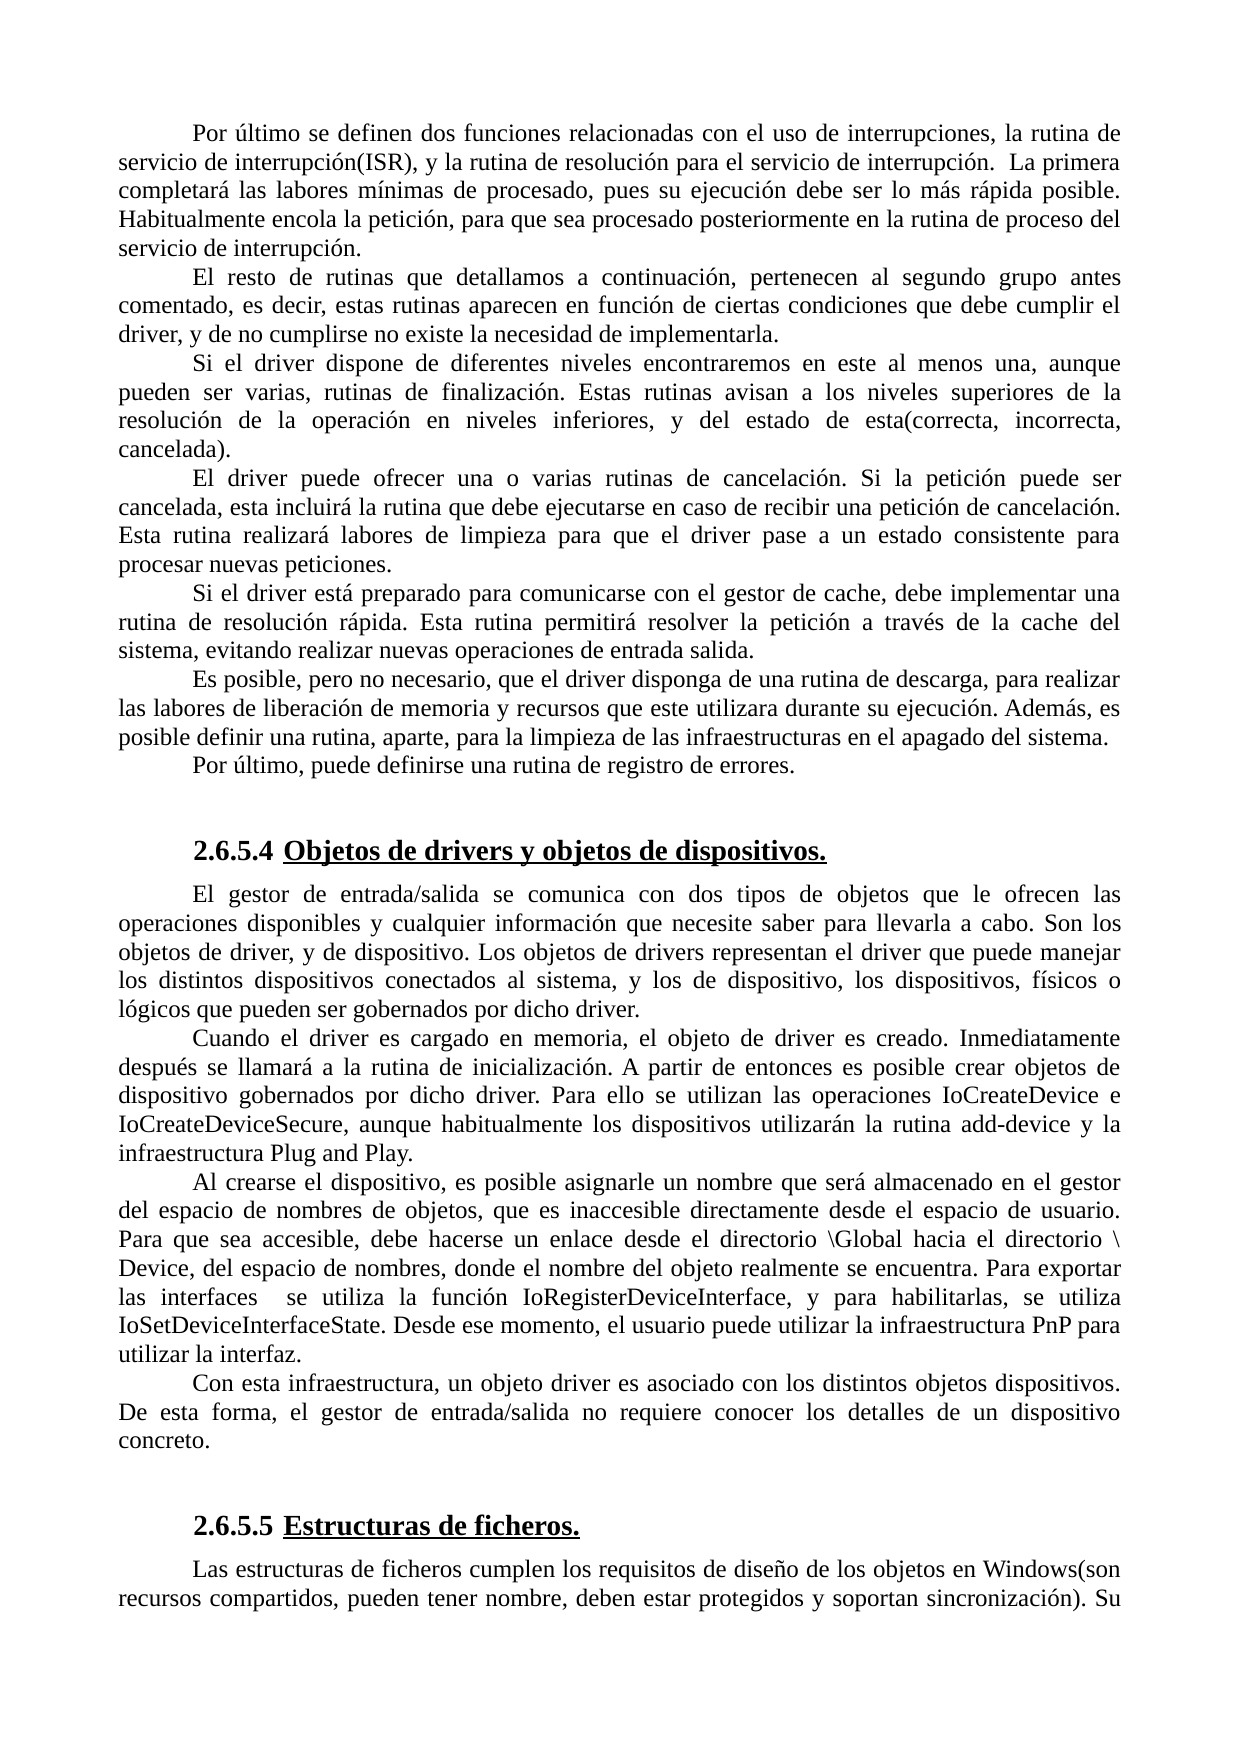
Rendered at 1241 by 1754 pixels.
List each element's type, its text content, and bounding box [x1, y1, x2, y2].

text El resto de rutinas que detallamos a continuación, pertenecen al segundo grupo antes comentado, es decir, estas rutinas aparecen en función de ciertas condiciones que debe cumplir el driver, y de no cumplirse no existe la necesidad de implementarla. [118, 262, 1122, 348]
text Es posible, pero no necesario, que el driver disponga de una rutina de descarga, para realizar las labores de liberación de memoria y recursos que este utilizara durante su ejecución. Además, es posible definir una rutina, aparte, para la limpieza de las infraestructuras en el apagado del sistema. [118, 664, 1122, 751]
text Por último, puede definirse una rutina de registro de errores. [118, 751, 1122, 779]
text Las estructuras de ficheros cumplen los requisitos de diseño de los objetos en Windows(son recursos compartidos, pueden tener nombre, deben estar protegidos y soportan sincronización). Su [118, 1554, 1122, 1611]
text Si el driver está preparado para comunicarse con el gestor de cache, debe implementar una rutina de resolución rápida. Esta rutina permitirá resolver la petición a través de la cache del sistema, evitando realizar nuevas operaciones de entrada salida. [118, 578, 1122, 664]
subtitle Objetos de drivers y objetos de dispositivos. [193, 833, 1122, 867]
text Al crearse el dispositivo, es posible asignarle un nombre que será almacenado en el gestor del espacio de nombres de objetos, que es inaccesible directamente desde el espacio de usuario. Para que sea accesible, debe hacerse un enlace desde el directorio \Global hacia el directorio \Device, del espacio de nombres, donde el nombre del objeto realmente se encuentra. Para exportar las interfaces se utiliza la función IoRegisterDeviceInterface, y para habilitarlas, se utiliza IoSetDeviceInterfaceState. Desde ese momento, el usuario puede utilizar la infraestructura PnP para utilizar la interfaz. [118, 1167, 1122, 1368]
text Cuando el driver es cargado en memoria, el objeto de driver es creado. Inmediatamente después se llamará a la rutina de inicialización. A partir de entonces es posible crear objetos de dispositivo gobernados por dicho driver. Para ello se utilizan las operaciones IoCreateDevice e IoCreateDeviceSecure, aunque habitualmente los dispositivos utilizarán la rutina add-device y la infraestructura Plug and Play. [118, 1023, 1122, 1167]
subtitle Estructuras de ficheros. [193, 1508, 1122, 1541]
text El gestor de entrada/salida se comunica con dos tipos de objetos que le ofrecen las operaciones disponibles y cualquier información que necesite saber para llevarla a cabo. Son los objetos de driver, y de dispositivo. Los objetos de drivers representan el driver que puede manejar los distintos dispositivos conectados al sistema, y los de dispositivo, los dispositivos, físicos o lógicos que pueden ser gobernados por dicho driver. [118, 879, 1122, 1023]
text Con esta infraestructura, un objeto driver es asociado con los distintos objetos dispositivos. De esta forma, el gestor de entrada/salida no requiere conocer los detalles de un dispositivo concreto. [118, 1368, 1122, 1454]
text El driver puede ofrecer una o varias rutinas de cancelación. Si la petición puede ser cancelada, esta incluirá la rutina que debe ejecutarse en caso de recibir una petición de cancelación. Esta rutina realizará labores de limpieza para que el driver pase a un estado consistente para procesar nuevas peticiones. [118, 463, 1122, 578]
text Si el driver dispone de diferentes niveles encontraremos en este al menos una, aunque pueden ser varias, rutinas de finalización. Estas rutinas avisan a los niveles superiores de la resolución de la operación en niveles inferiores, y del estado de esta(correcta, incorrecta, cancelada). [118, 348, 1122, 463]
text Por último se definen dos funciones relacionadas con el uso de interrupciones, la rutina de servicio de interrupción(ISR), y la rutina de resolución para el servicio de interrupción. La primera completará las labores mínimas de procesado, pues su ejecución debe ser lo más rápida posible. Habitualmente encola la petición, para que sea procesado posteriormente en la rutina de proceso del servicio de interrupción. [118, 118, 1122, 262]
